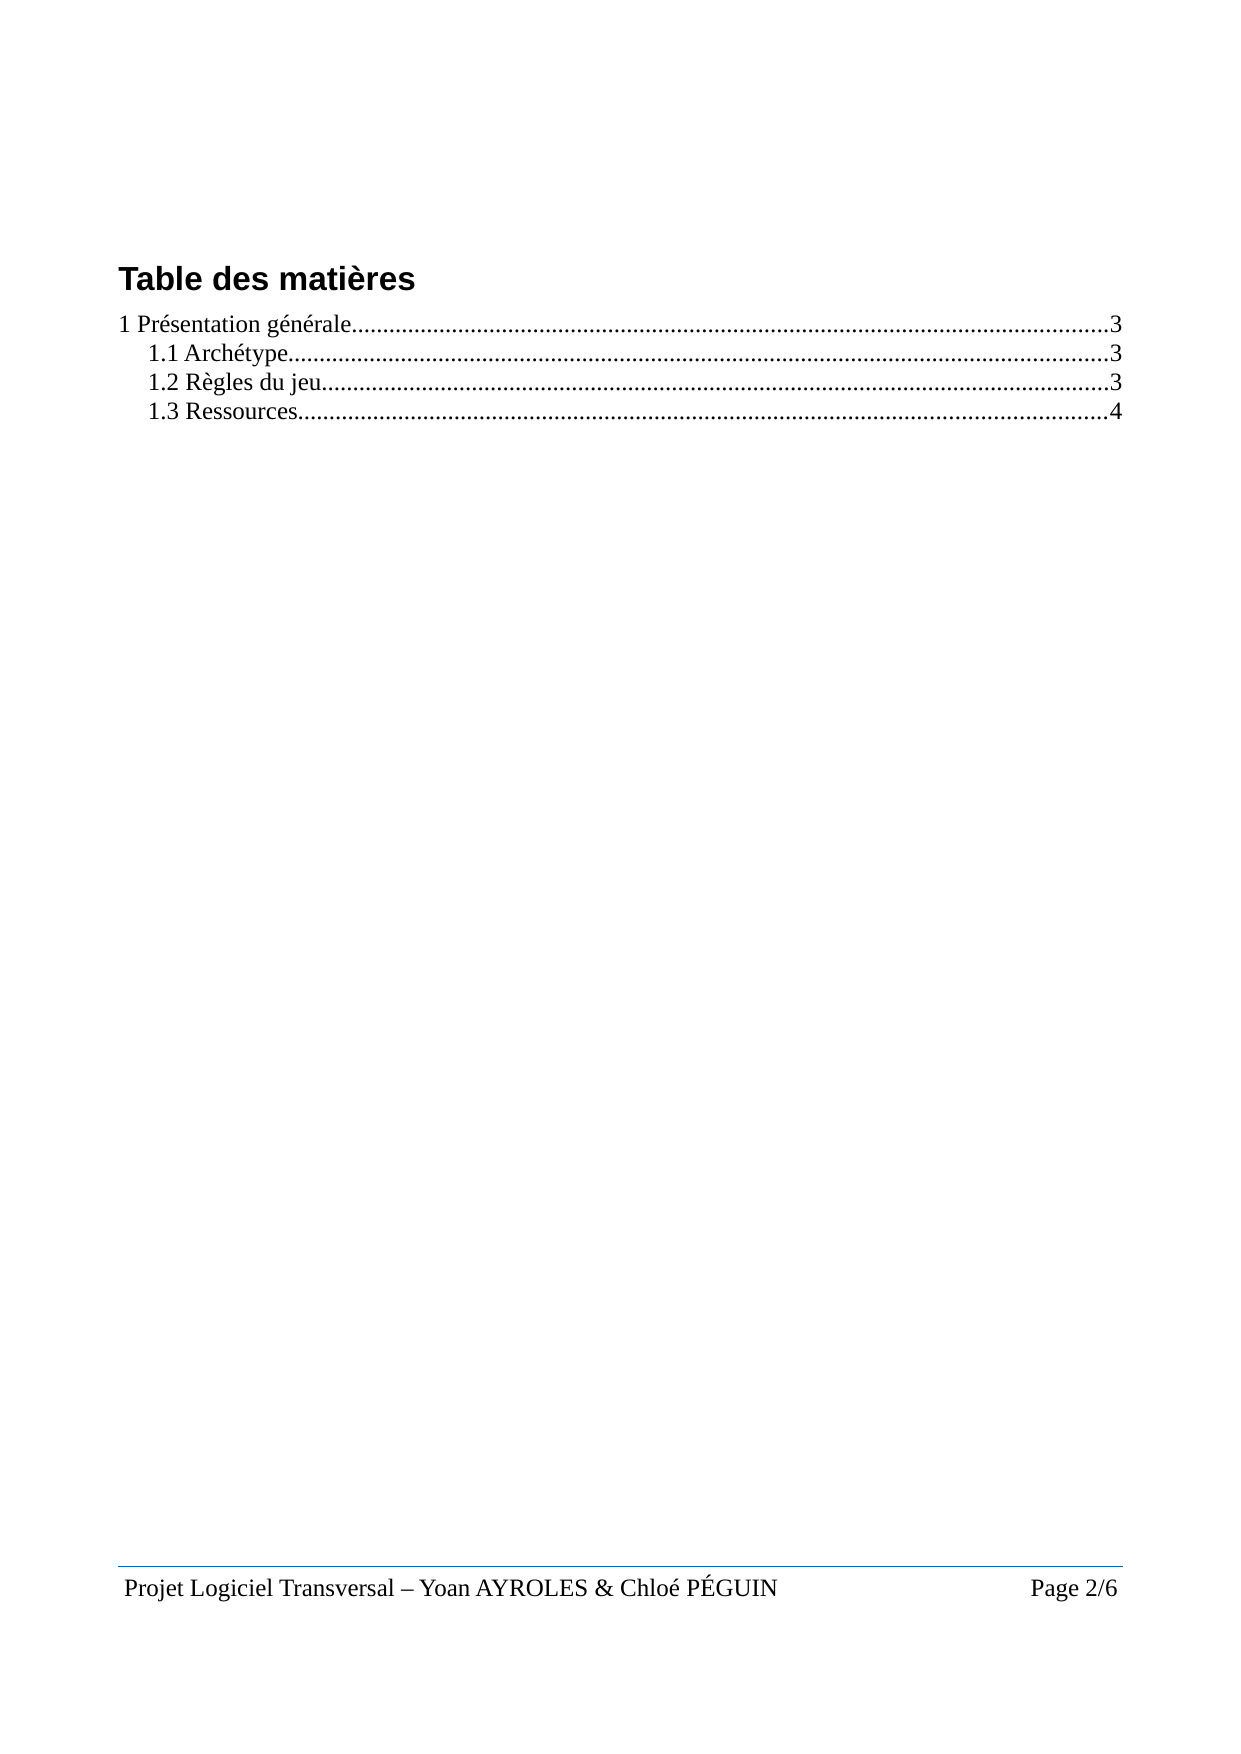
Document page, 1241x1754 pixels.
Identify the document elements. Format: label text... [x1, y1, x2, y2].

text 1 Présentation générale 3 [118, 309, 1122, 338]
text 1.2 Règles du jeu 3 [148, 367, 1122, 396]
subtitle Table des matières [118, 258, 1122, 297]
text 1.3 Ressources 4 [148, 396, 1122, 424]
text 1.1 Archétype 3 [148, 338, 1122, 367]
